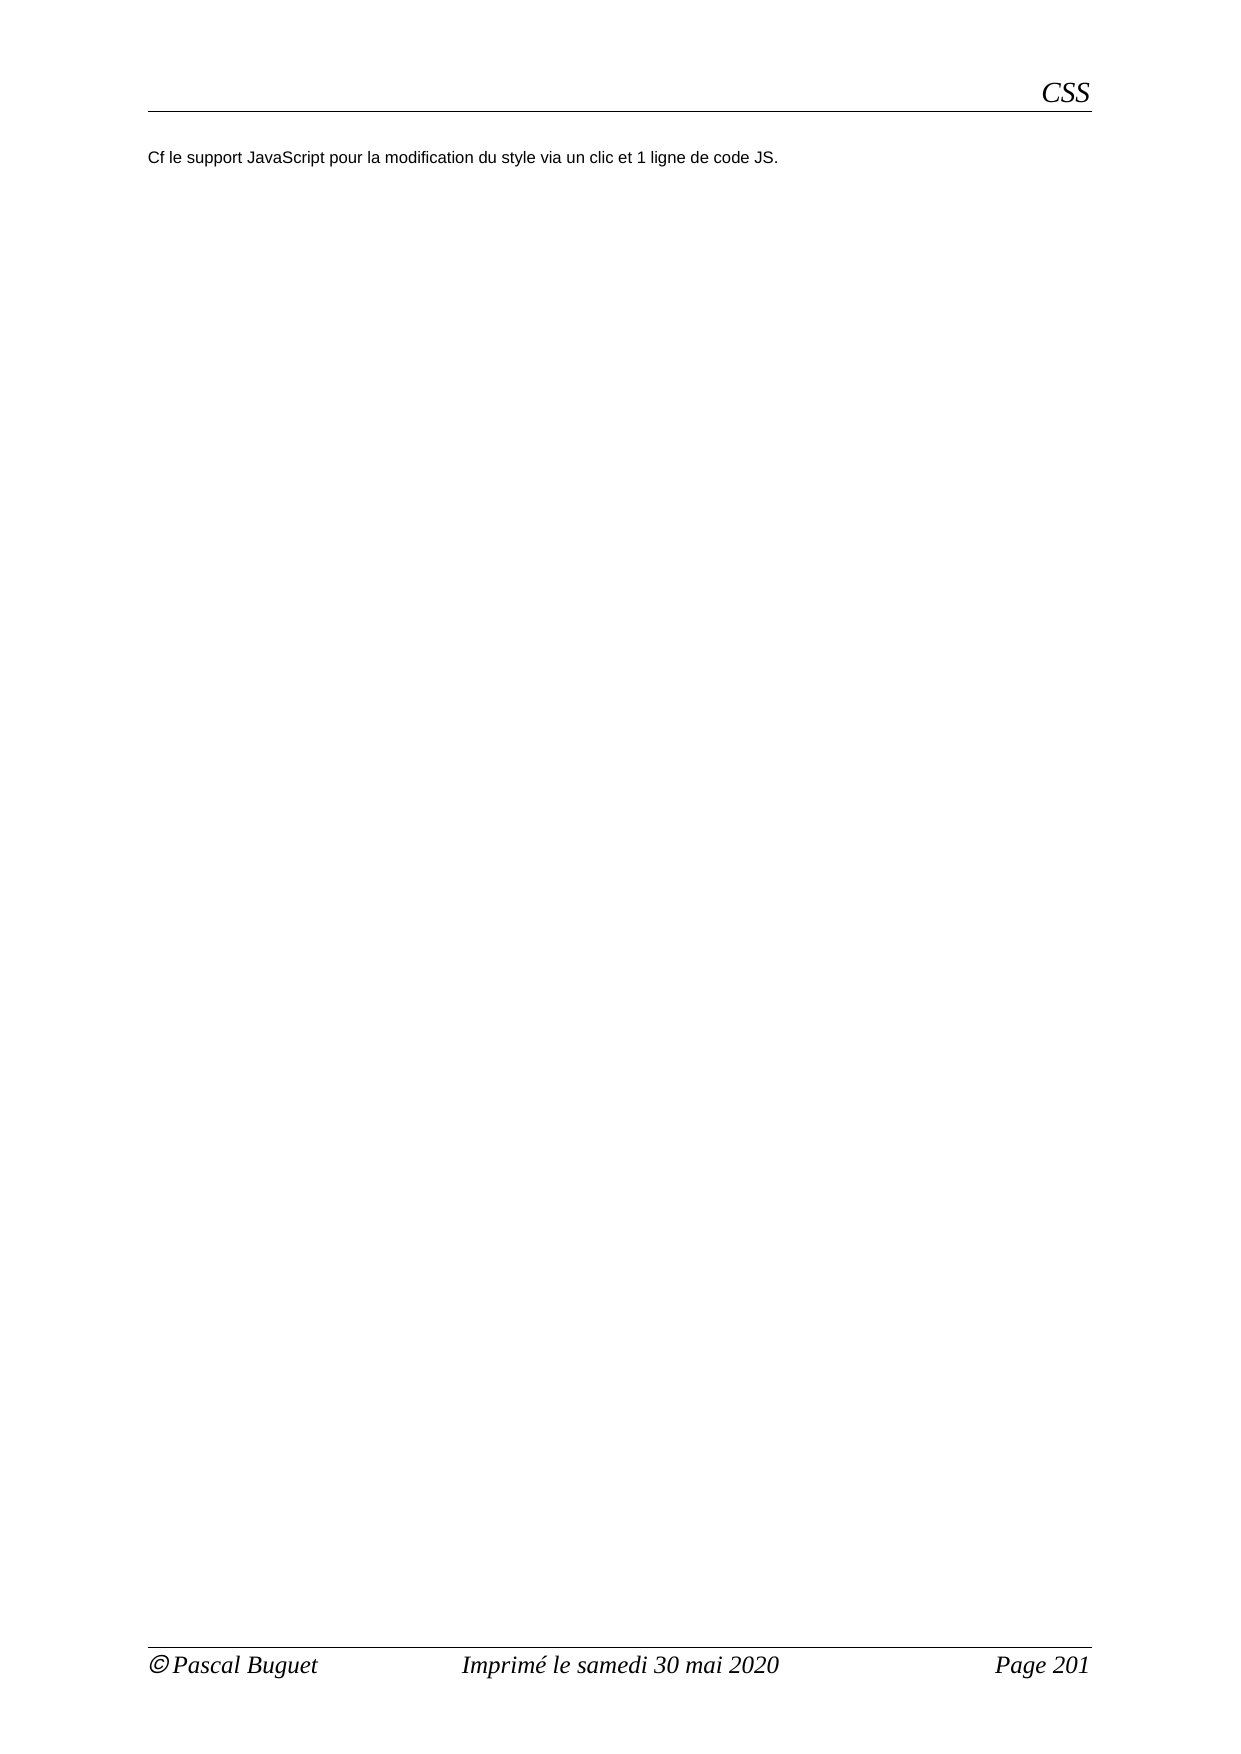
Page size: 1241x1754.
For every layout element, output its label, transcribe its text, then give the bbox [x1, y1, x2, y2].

text Cf le support JavaScript pour la modification du style via un clic et 1 ligne de code JS. [148, 148, 1092, 167]
